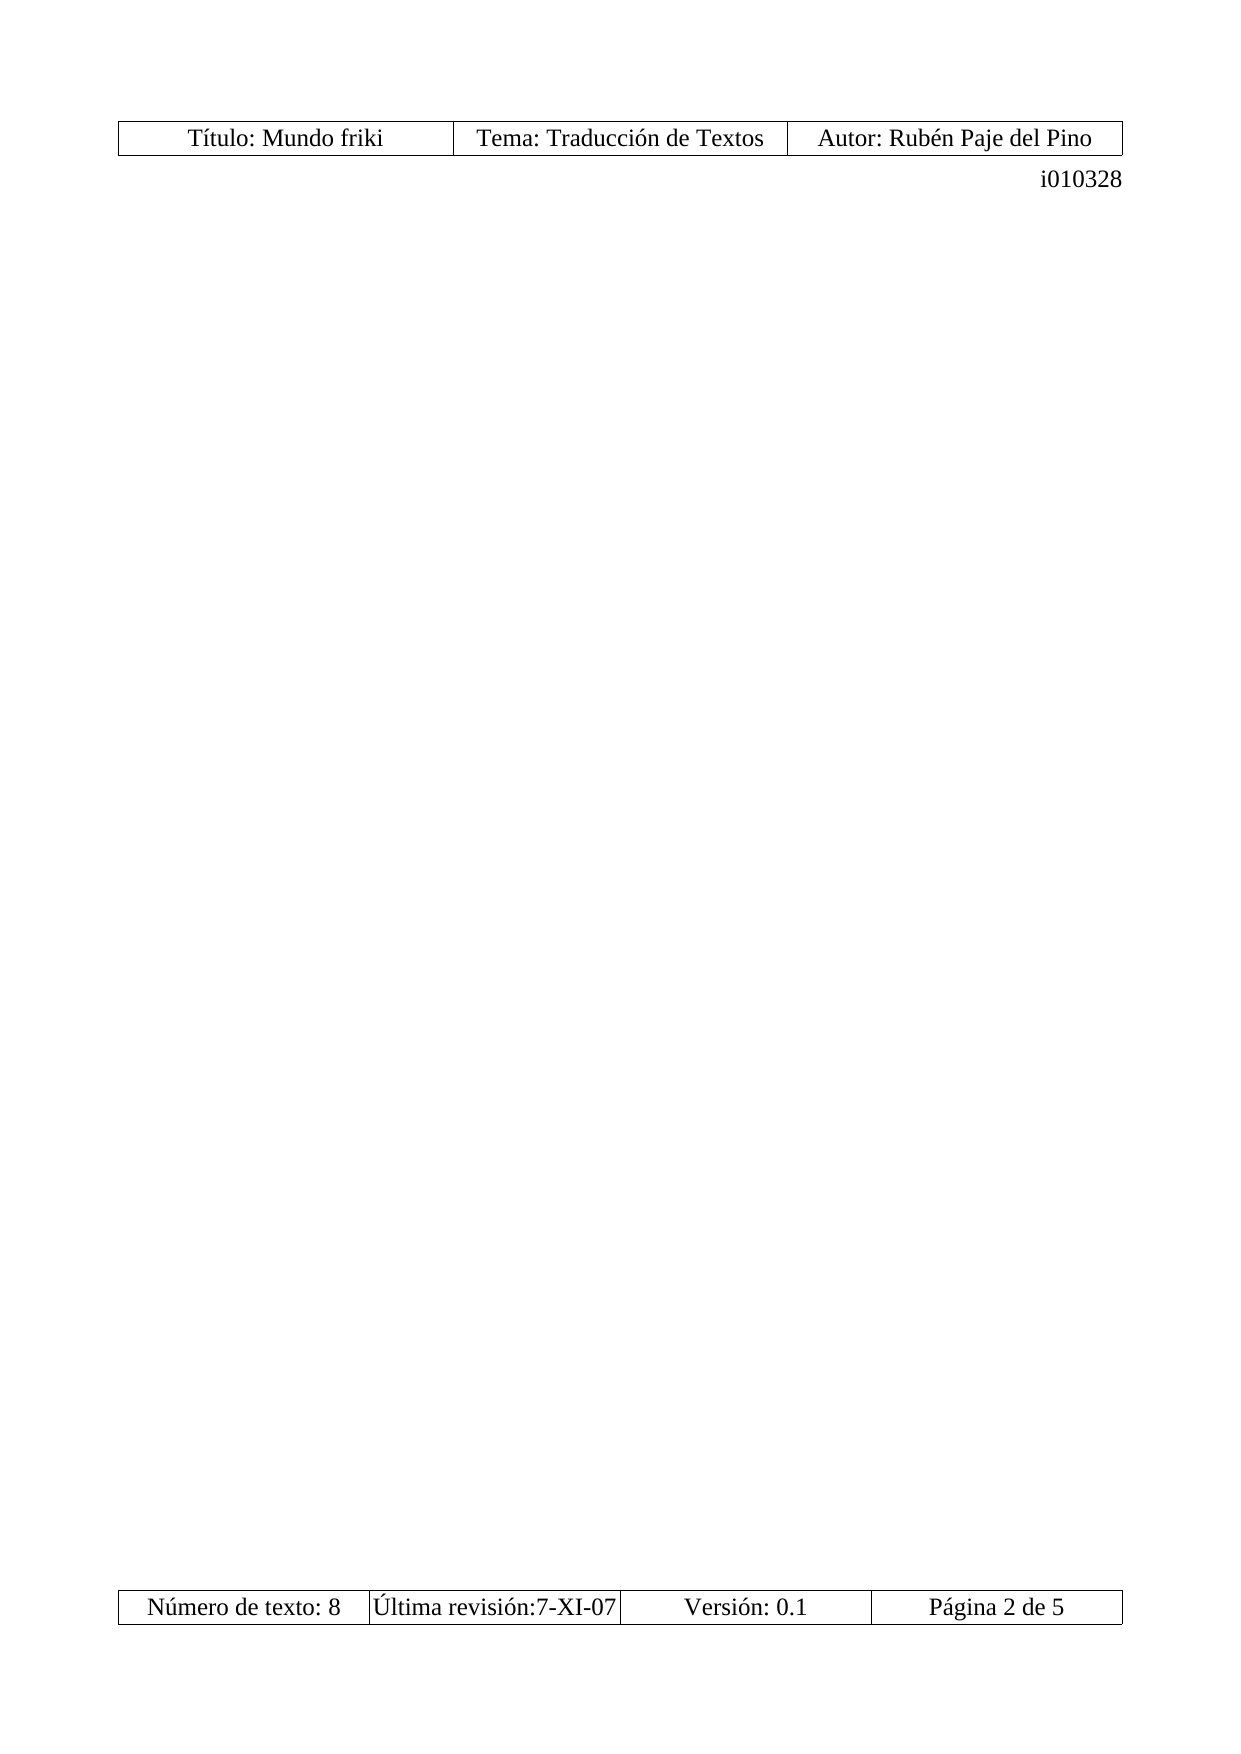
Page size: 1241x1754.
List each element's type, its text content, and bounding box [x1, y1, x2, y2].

text i010328 [118, 165, 1122, 193]
